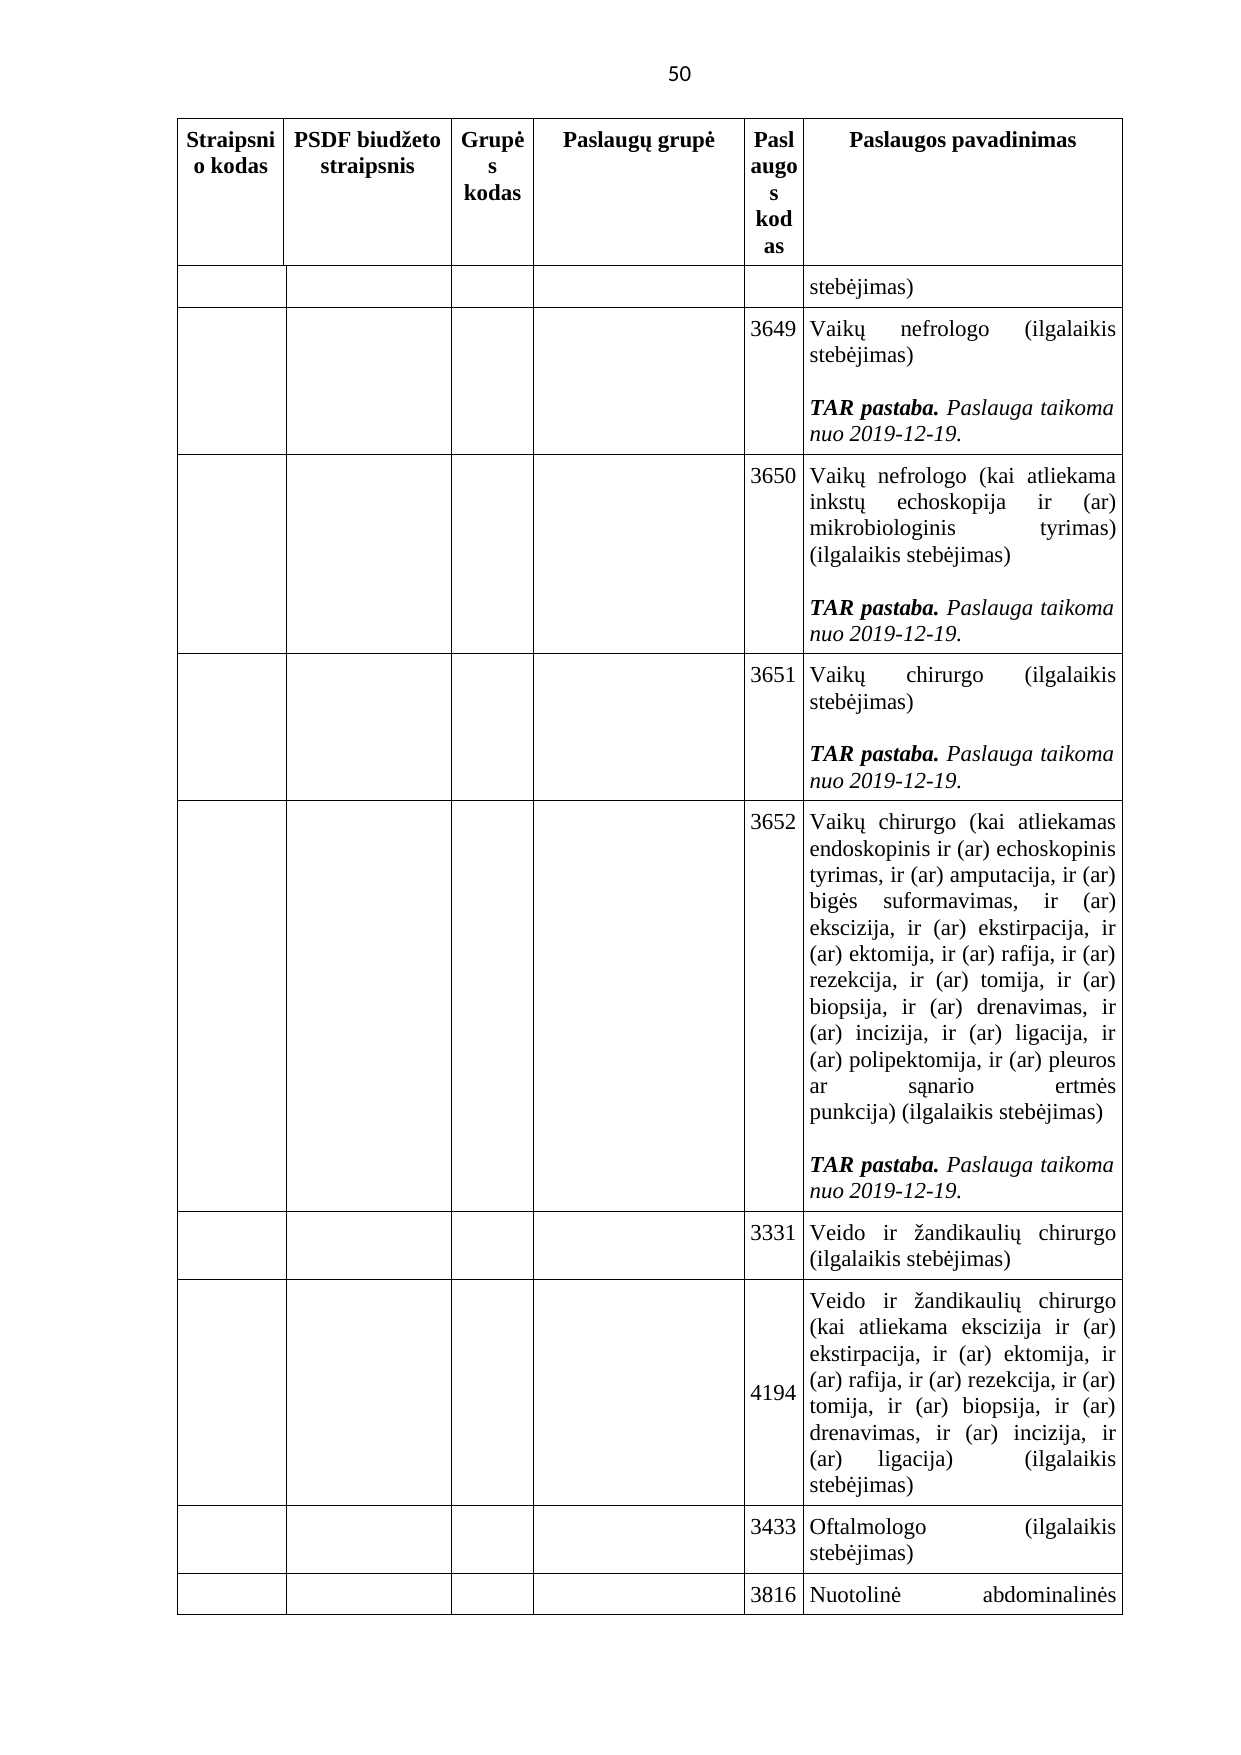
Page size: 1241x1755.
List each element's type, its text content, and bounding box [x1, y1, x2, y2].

table_cell [178, 1574, 286, 1614]
table_cell 3650 [745, 455, 803, 653]
table_header Paslaugos pavadinimas [804, 119, 1122, 265]
table_cell [534, 801, 744, 1211]
table_cell [178, 266, 286, 307]
table_cell [287, 1280, 451, 1505]
table_cell Veido ir žandikaulių chirurgo (kai atliekama ekscizija ir (ar) ekstirpacija, ir (ar) ektomija, ir (ar) rafija, ir (ar) rezekcija, ir (ar) tomija, ir (ar) biopsija, ir (ar) drenavimas, ir (ar) incizija, ir (ar) ligacija) (ilgalaikis stebėjimas) [804, 1280, 1122, 1505]
table_cell [452, 266, 533, 307]
table_cell [287, 1506, 451, 1573]
table_header Grupės kodas [452, 119, 533, 265]
table_cell [452, 455, 533, 653]
table_cell [534, 1506, 744, 1573]
table_cell [178, 801, 286, 1211]
table_header Paslaugų grupė [534, 119, 744, 265]
table_cell [452, 1506, 533, 1573]
table_cell [452, 1574, 533, 1614]
table_cell [534, 308, 744, 454]
table_cell [534, 1212, 744, 1279]
table_cell [178, 1280, 286, 1505]
table_cell [452, 654, 533, 800]
table_cell [178, 455, 286, 653]
table_cell 3331 [745, 1212, 803, 1279]
table_cell 4194 [745, 1280, 803, 1505]
table_cell [534, 1574, 744, 1614]
table_header PSDF biudžeto straipsnis [284, 119, 451, 265]
table_cell [534, 654, 744, 800]
table_cell [452, 1212, 533, 1279]
table_cell [745, 266, 803, 307]
table_cell 3652 [745, 801, 803, 1211]
table_cell [287, 266, 451, 307]
table_cell 3433 [745, 1506, 803, 1573]
table_cell [178, 1506, 286, 1573]
table_cell Vaikų nefrologo (kai atliekama inkstų echoskopija ir (ar) mikrobiologinis tyrimas) (ilgalaikis stebėjimas) TAR pastaba. Paslauga taikoma nuo 2019-12-19. [804, 455, 1122, 653]
table_cell [287, 801, 451, 1211]
table_cell Oftalmologo (ilgalaikis stebėjimas) [804, 1506, 1122, 1573]
table_cell 3816 [745, 1574, 803, 1614]
table_cell [287, 654, 451, 800]
table_cell Vaikų chirurgo (ilgalaikis stebėjimas) TAR pastaba. Paslauga taikoma nuo 2019-12-19. [804, 654, 1122, 800]
table_cell Nuotolinė abdominalinės [804, 1574, 1122, 1614]
table_cell 3651 [745, 654, 803, 800]
table_cell [452, 801, 533, 1211]
table_cell Vaikų chirurgo (kai atliekamas endoskopinis ir (ar) echoskopinis tyrimas, ir (ar) amputacija, ir (ar) bigės suformavimas, ir (ar) ekscizija, ir (ar) ekstirpacija, ir (ar) ektomija, ir (ar) rafija, ir (ar) rezekcija, ir (ar) tomija, ir (ar) biopsija, ir (ar) drenavimas, ir (ar) incizija, ir (ar) ligacija, ir (ar) polipektomija, ir (ar) pleuros ar sąnario ertmės punkcija) (ilgalaikis stebėjimas) TAR pastaba. Paslauga taikoma nuo 2019-12-19. [804, 801, 1122, 1211]
table_cell 3649 [745, 308, 803, 454]
table_cell [452, 308, 533, 454]
table_header Paslaugos kodas [745, 119, 803, 265]
table_cell [452, 1280, 533, 1505]
table_cell [287, 1212, 451, 1279]
table_cell [178, 1212, 286, 1279]
table_cell [534, 1280, 744, 1505]
table_cell Vaikų nefrologo (ilgalaikis stebėjimas) TAR pastaba. Paslauga taikoma nuo 2019-12-19. [804, 308, 1122, 454]
table_cell [534, 455, 744, 653]
table_cell [287, 1574, 451, 1614]
table_cell Veido ir žandikaulių chirurgo (ilgalaikis stebėjimas) [804, 1212, 1122, 1279]
table_cell [287, 308, 451, 454]
table_header Straipsnio kodas [178, 119, 283, 265]
table_cell [178, 654, 286, 800]
table_cell [287, 455, 451, 653]
table_cell [178, 308, 286, 454]
table_cell [534, 266, 744, 307]
table_cell stebėjimas) [804, 266, 1122, 307]
